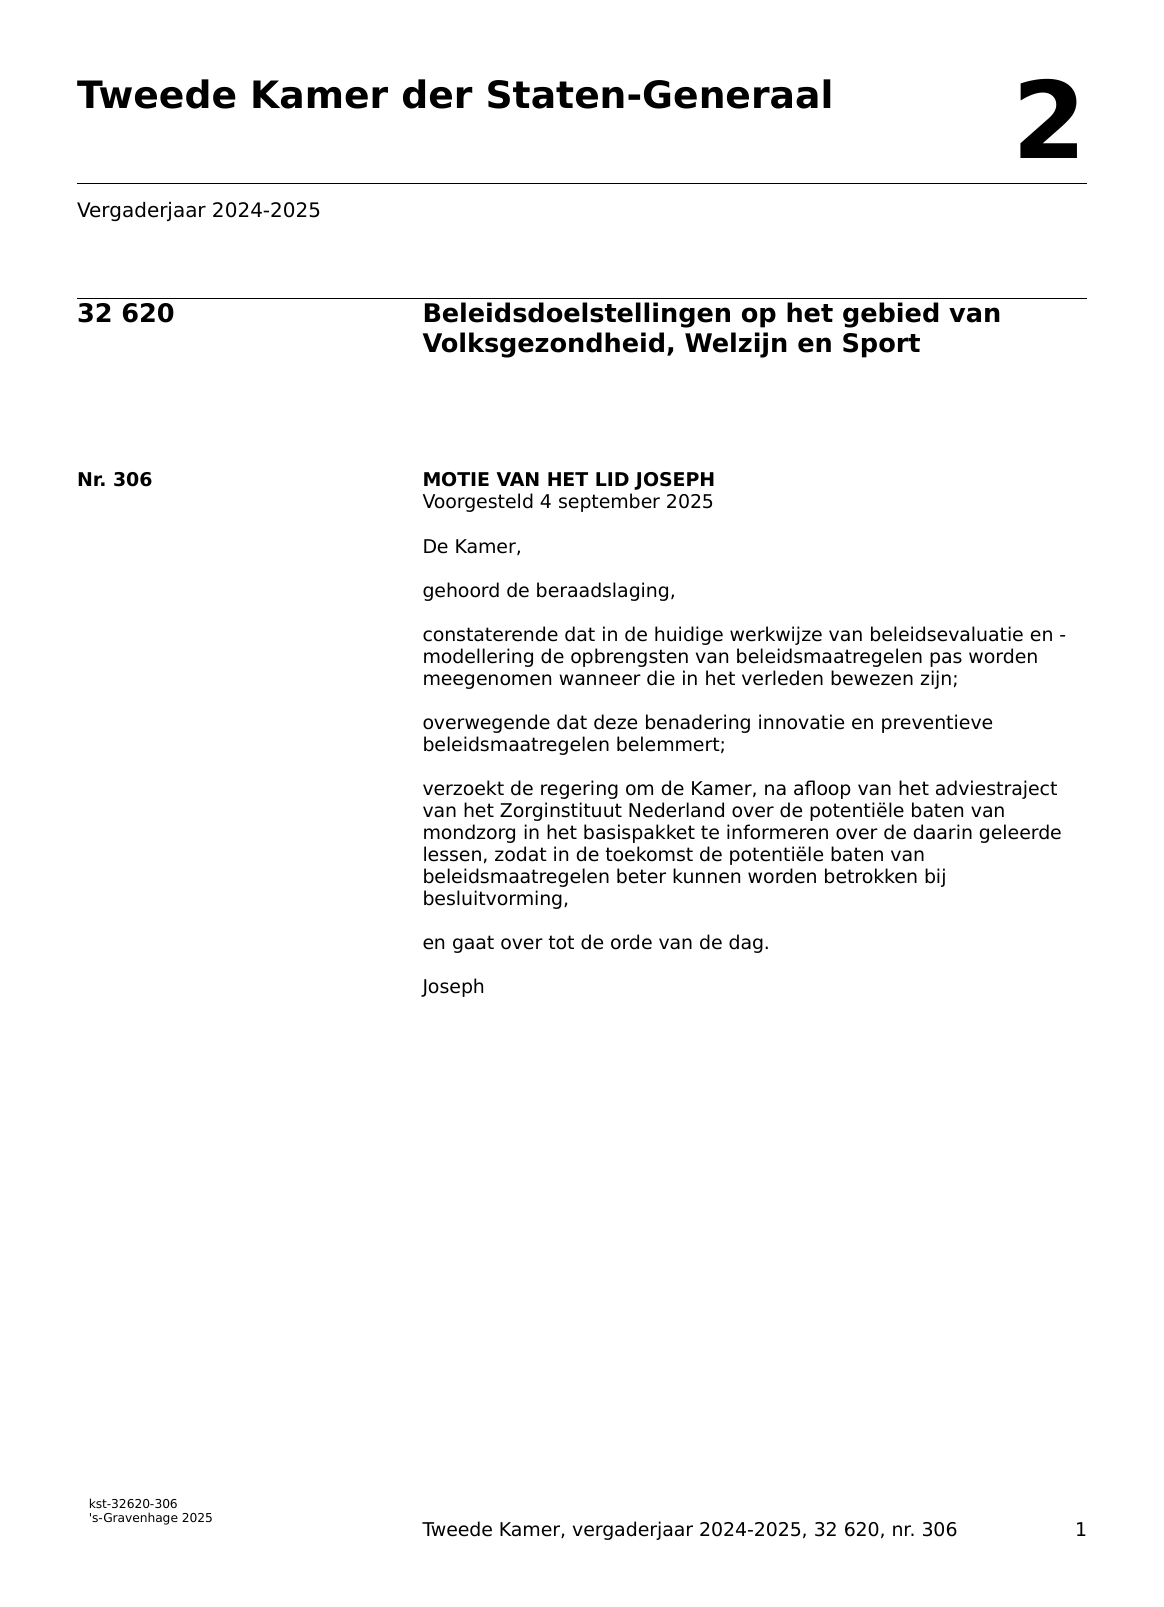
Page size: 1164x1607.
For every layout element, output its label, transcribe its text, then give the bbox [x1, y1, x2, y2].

text Joseph [422, 976, 1087, 998]
table_cell Vergaderjaar 2024-2025 [77, 184, 1087, 298]
text 's-Gravenhage 2025 [88, 1511, 323, 1525]
text gehoord de beraadslaging, [422, 580, 1087, 602]
text overwegende dat deze benadering innovatie en preventieve beleidsmaatregelen belemmert; [422, 712, 1087, 756]
text en gaat over tot de orde van de dag. [422, 932, 1087, 954]
table_header Tweede Kamer der Staten-Generaal [77, 59, 886, 183]
text constaterende dat in de huidige werkwijze van beleidsevaluatie en -modellering de opbrengsten van beleidsmaatregelen pas worden meegenomen wanneer die in het verleden bewezen zijn; [422, 624, 1087, 690]
text Voorgesteld 4 september 2025 [422, 491, 1087, 513]
table_header 2 [886, 59, 1087, 183]
text kst-32620-306 [88, 1497, 323, 1511]
text De Kamer, [422, 536, 1087, 557]
text verzoekt de regering om de Kamer, na afloop van het adviestraject van het Zorginstituut Nederland over de potentiële baten van mondzorg in het basispakket te informeren over de daarin geleerde lessen, zodat in de toekomst de potentiële baten van beleidsmaatregelen beter kunnen worden betrokken bij besluitvorming, [422, 778, 1087, 910]
subtitle Nr. 306 MOTIE VAN HET LID JOSEPH [77, 469, 1087, 491]
subtitle 32 620 Beleidsdoelstellingen op het gebied van Volksgezondheid, Welzijn en Sport [77, 299, 1087, 358]
